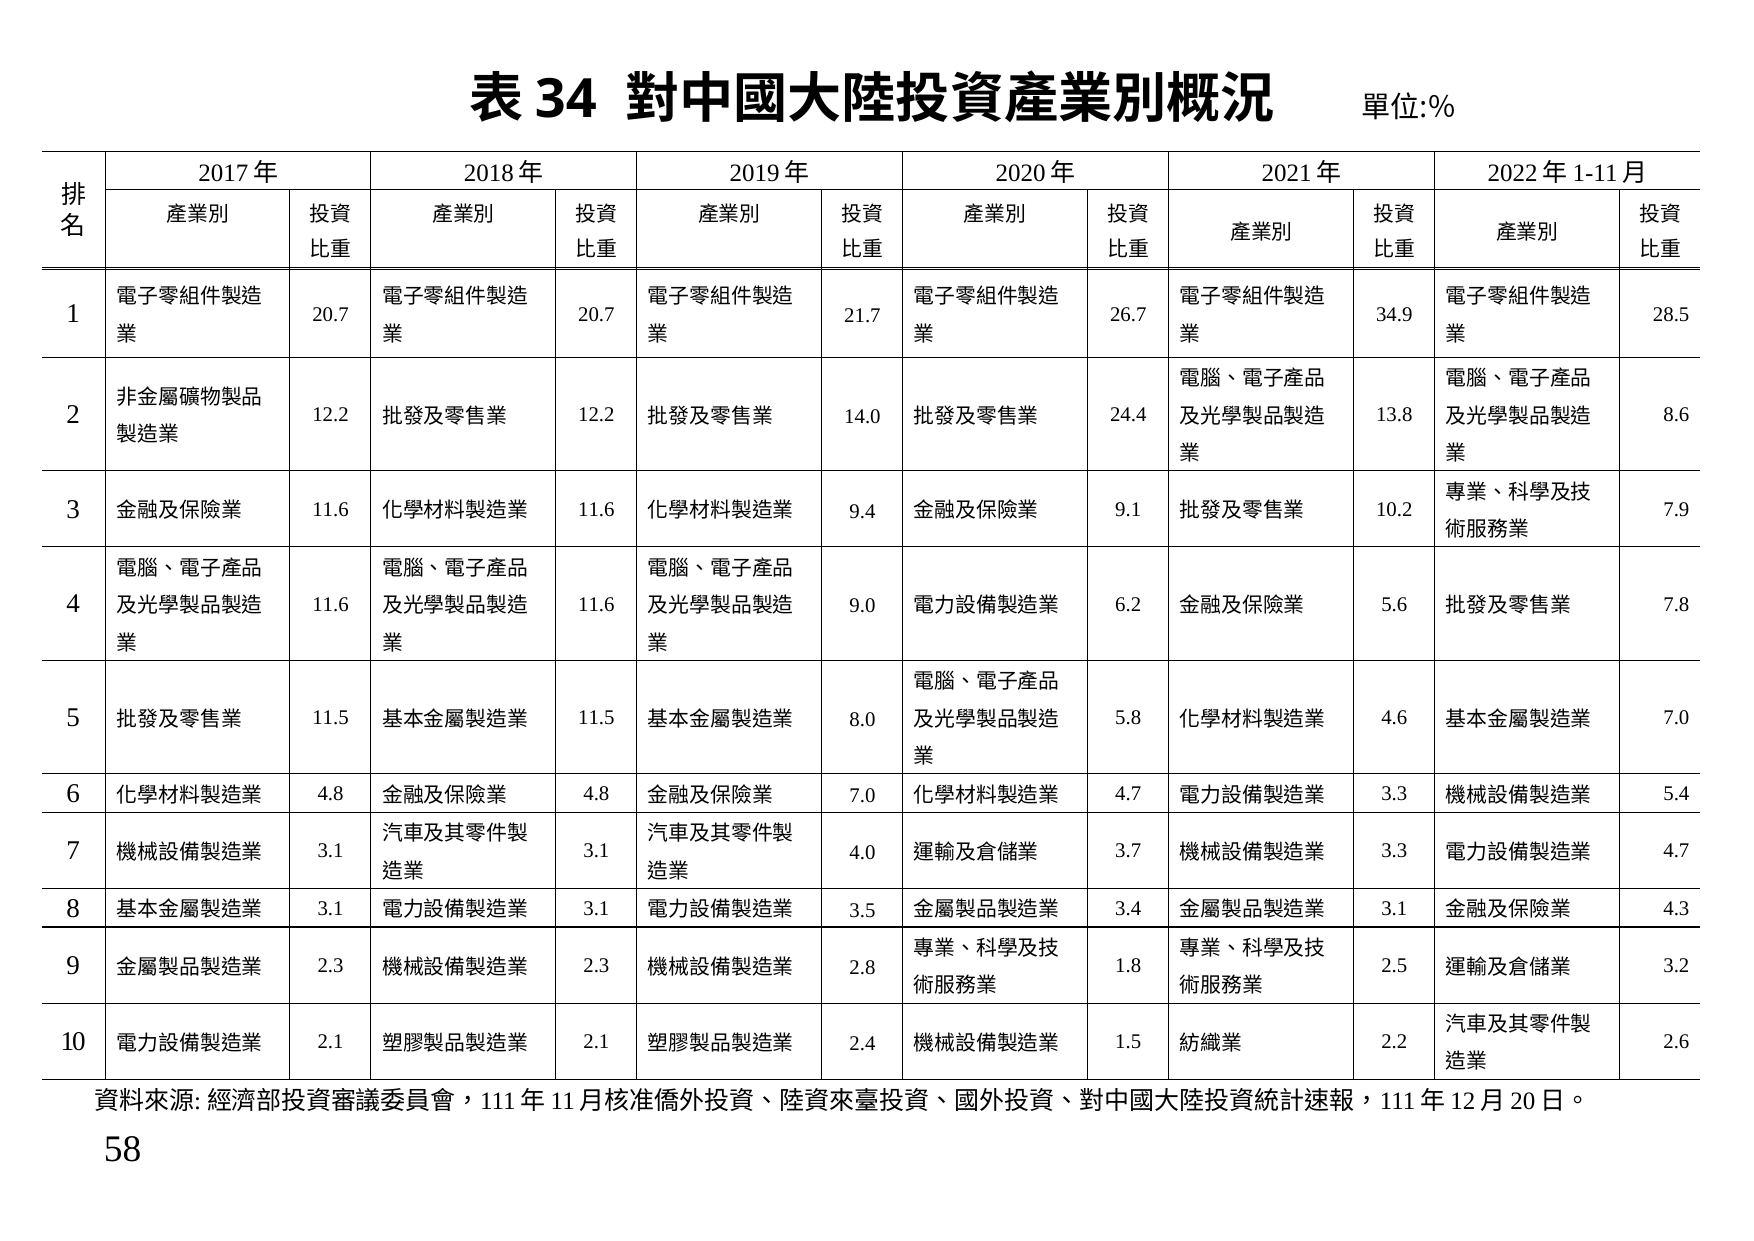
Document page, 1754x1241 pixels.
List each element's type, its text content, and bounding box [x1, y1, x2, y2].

table_cell 產業別 [1435, 190, 1619, 267]
table_cell 3.3 [1354, 774, 1434, 812]
table_cell 電腦、電子產品及光學製品製造業 [371, 547, 555, 660]
table_cell 3.2 [1620, 928, 1700, 1002]
table_cell 電力設備製造業 [1169, 774, 1353, 812]
table_cell 投資 比重 [290, 190, 370, 267]
table_header 2021年 [1169, 152, 1434, 189]
table_cell 機械設備製造業 [371, 928, 555, 1002]
table_cell 9.1 [1088, 471, 1168, 546]
table_cell 基本金屬製造業 [371, 661, 555, 773]
table_cell 9.4 [822, 471, 902, 546]
table_cell 9.0 [822, 547, 902, 660]
table_cell 3.1 [290, 813, 370, 888]
table_cell 6.2 [1088, 547, 1168, 660]
table_cell 電腦、電子產品及光學製品製造業 [1169, 358, 1353, 470]
table_cell 產業別 [637, 190, 821, 267]
table_cell 3.1 [290, 889, 370, 926]
table_cell 3.1 [1354, 889, 1434, 926]
table_cell 4.8 [556, 774, 636, 812]
table_cell 電腦、電子產品及光學製品製造業 [903, 661, 1087, 773]
table_header 2018年 [371, 152, 636, 189]
table_cell 汽車及其零件製造業 [1435, 1004, 1619, 1078]
table_cell 4 [42, 547, 105, 660]
table_cell 10 [42, 1004, 105, 1078]
table_cell 8 [42, 889, 105, 926]
table_cell 非金屬礦物製品製造業 [106, 358, 289, 470]
table_cell 化學材料製造業 [637, 471, 821, 546]
table_cell 投資 比重 [1088, 190, 1168, 267]
table_cell 電力設備製造業 [1435, 813, 1619, 888]
table_cell 電腦、電子產品及光學製品製造業 [637, 547, 821, 660]
table_cell 汽車及其零件製造業 [371, 813, 555, 888]
table_cell 2.8 [822, 928, 902, 1002]
table_cell 4.6 [1354, 661, 1434, 773]
table_cell 電子零組件製造業 [1169, 270, 1353, 357]
table_cell 批發及零售業 [1169, 471, 1353, 546]
table_cell 11.5 [290, 661, 370, 773]
table_cell 4.0 [822, 813, 902, 888]
table_cell 批發及零售業 [371, 358, 555, 470]
table_cell 4.8 [290, 774, 370, 812]
table_cell 投資 比重 [1354, 190, 1434, 267]
table_cell 12.2 [556, 358, 636, 470]
table_cell 34.9 [1354, 270, 1434, 357]
table_cell 電力設備製造業 [903, 547, 1087, 660]
table_cell 6 [42, 774, 105, 812]
table_header 2017年 [106, 152, 370, 189]
table_cell 金屬製品製造業 [903, 889, 1087, 926]
table_cell 8.0 [822, 661, 902, 773]
table_cell 投資 比重 [822, 190, 902, 267]
table_cell 電腦、電子產品及光學製品製造業 [1435, 358, 1619, 470]
table_cell 基本金屬製造業 [106, 889, 289, 926]
table_cell 批發及零售業 [106, 661, 289, 773]
table_cell 5.4 [1620, 774, 1700, 812]
table_cell 7.0 [1620, 661, 1700, 773]
table_cell 26.7 [1088, 270, 1168, 357]
table_cell 3.4 [1088, 889, 1168, 926]
table_cell 10.2 [1354, 471, 1434, 546]
table_cell 運輸及倉儲業 [1435, 928, 1619, 1002]
table_cell 電腦、電子產品及光學製品製造業 [106, 547, 289, 660]
table_cell 3.1 [556, 813, 636, 888]
table_cell 金融及保險業 [637, 774, 821, 812]
table_cell 電子零組件製造業 [903, 270, 1087, 357]
table_cell 投資 比重 [1620, 190, 1700, 267]
table_cell 塑膠製品製造業 [637, 1004, 821, 1078]
table_cell 專業、科學及技術服務業 [1169, 928, 1353, 1002]
table_cell 機械設備製造業 [637, 928, 821, 1002]
table_cell 基本金屬製造業 [637, 661, 821, 773]
table_cell 2.6 [1620, 1004, 1700, 1078]
table_cell 金融及保險業 [903, 471, 1087, 546]
table_cell 3 [42, 471, 105, 546]
table_cell 8.6 [1620, 358, 1700, 470]
table_cell 4.7 [1088, 774, 1168, 812]
table_cell 1 [42, 270, 105, 357]
table_header 2022年1-11月 [1435, 152, 1700, 189]
table_cell 產業別 [106, 190, 289, 267]
table_cell 金融及保險業 [1169, 547, 1353, 660]
subtitle 表34 對中國大陸投資產業別概況 單位:％ [103, 38, 1639, 151]
text 資料來源: 經濟部投資審議委員會，111年11月核准僑外投資、陸資來臺投資、國外投資、對中國大陸投資統計速報，111年12月20日。 [94, 1079, 1701, 1117]
table_cell 2.1 [290, 1004, 370, 1078]
table_cell 4.7 [1620, 813, 1700, 888]
table_cell 9 [42, 928, 105, 1002]
table_header 2019年 [637, 152, 902, 189]
table_cell 11.6 [556, 471, 636, 546]
table_cell 2.5 [1354, 928, 1434, 1002]
table_cell 產業別 [903, 190, 1087, 267]
table_cell 專業、科學及技術服務業 [1435, 471, 1619, 546]
table_cell 金屬製品製造業 [1169, 889, 1353, 926]
table_cell 金融及保險業 [106, 471, 289, 546]
table_cell 7 [42, 813, 105, 888]
table_cell 7.0 [822, 774, 902, 812]
table_cell 7.8 [1620, 547, 1700, 660]
table_cell 批發及零售業 [1435, 547, 1619, 660]
table_cell 2.3 [556, 928, 636, 1002]
table_cell 機械設備製造業 [1435, 774, 1619, 812]
table_cell 3.3 [1354, 813, 1434, 888]
table_cell 1.5 [1088, 1004, 1168, 1078]
table_cell 化學材料製造業 [106, 774, 289, 812]
table_cell 投資 比重 [556, 190, 636, 267]
table_header 排名 [42, 152, 105, 267]
table_cell 24.4 [1088, 358, 1168, 470]
table_cell 電力設備製造業 [106, 1004, 289, 1078]
table_cell 金融及保險業 [371, 774, 555, 812]
table_cell 批發及零售業 [637, 358, 821, 470]
table_cell 3.5 [822, 889, 902, 926]
table_cell 化學材料製造業 [371, 471, 555, 546]
table_cell 11.6 [556, 547, 636, 660]
table_cell 2.2 [1354, 1004, 1434, 1078]
table_cell 機械設備製造業 [903, 1004, 1087, 1078]
table_cell 4.3 [1620, 889, 1700, 926]
table_cell 2.1 [556, 1004, 636, 1078]
table_cell 21.7 [822, 270, 902, 357]
table_cell 電力設備製造業 [371, 889, 555, 926]
table_cell 金屬製品製造業 [106, 928, 289, 1002]
table_cell 11.6 [290, 471, 370, 546]
table_cell 12.2 [290, 358, 370, 470]
table_cell 5.6 [1354, 547, 1434, 660]
table_cell 7.9 [1620, 471, 1700, 546]
table_cell 運輸及倉儲業 [903, 813, 1087, 888]
table_cell 電子零組件製造業 [637, 270, 821, 357]
table_cell 產業別 [1169, 190, 1353, 267]
table_cell 20.7 [290, 270, 370, 357]
table_cell 化學材料製造業 [903, 774, 1087, 812]
table_cell 金融及保險業 [1435, 889, 1619, 926]
table_cell 11.6 [290, 547, 370, 660]
table_cell 產業別 [371, 190, 555, 267]
table_cell 11.5 [556, 661, 636, 773]
table_cell 基本金屬製造業 [1435, 661, 1619, 773]
table_cell 2 [42, 358, 105, 470]
table_cell 14.0 [822, 358, 902, 470]
table_cell 電子零組件製造業 [1435, 270, 1619, 357]
table_cell 20.7 [556, 270, 636, 357]
table_cell 1.8 [1088, 928, 1168, 1002]
table_cell 5.8 [1088, 661, 1168, 773]
table_cell 機械設備製造業 [106, 813, 289, 888]
table_cell 紡織業 [1169, 1004, 1353, 1078]
table_cell 批發及零售業 [903, 358, 1087, 470]
table_header 2020年 [903, 152, 1168, 189]
table_cell 化學材料製造業 [1169, 661, 1353, 773]
table_cell 5 [42, 661, 105, 773]
table_cell 2.3 [290, 928, 370, 1002]
table_cell 28.5 [1620, 270, 1700, 357]
table_cell 專業、科學及技術服務業 [903, 928, 1087, 1002]
table_cell 13.8 [1354, 358, 1434, 470]
table_cell 塑膠製品製造業 [371, 1004, 555, 1078]
table_cell 電子零組件製造業 [106, 270, 289, 357]
table_cell 3.1 [556, 889, 636, 926]
table_cell 機械設備製造業 [1169, 813, 1353, 888]
table_cell 電子零組件製造業 [371, 270, 555, 357]
table_cell 汽車及其零件製造業 [637, 813, 821, 888]
table_cell 3.7 [1088, 813, 1168, 888]
table_cell 電力設備製造業 [637, 889, 821, 926]
table_cell 2.4 [822, 1004, 902, 1078]
